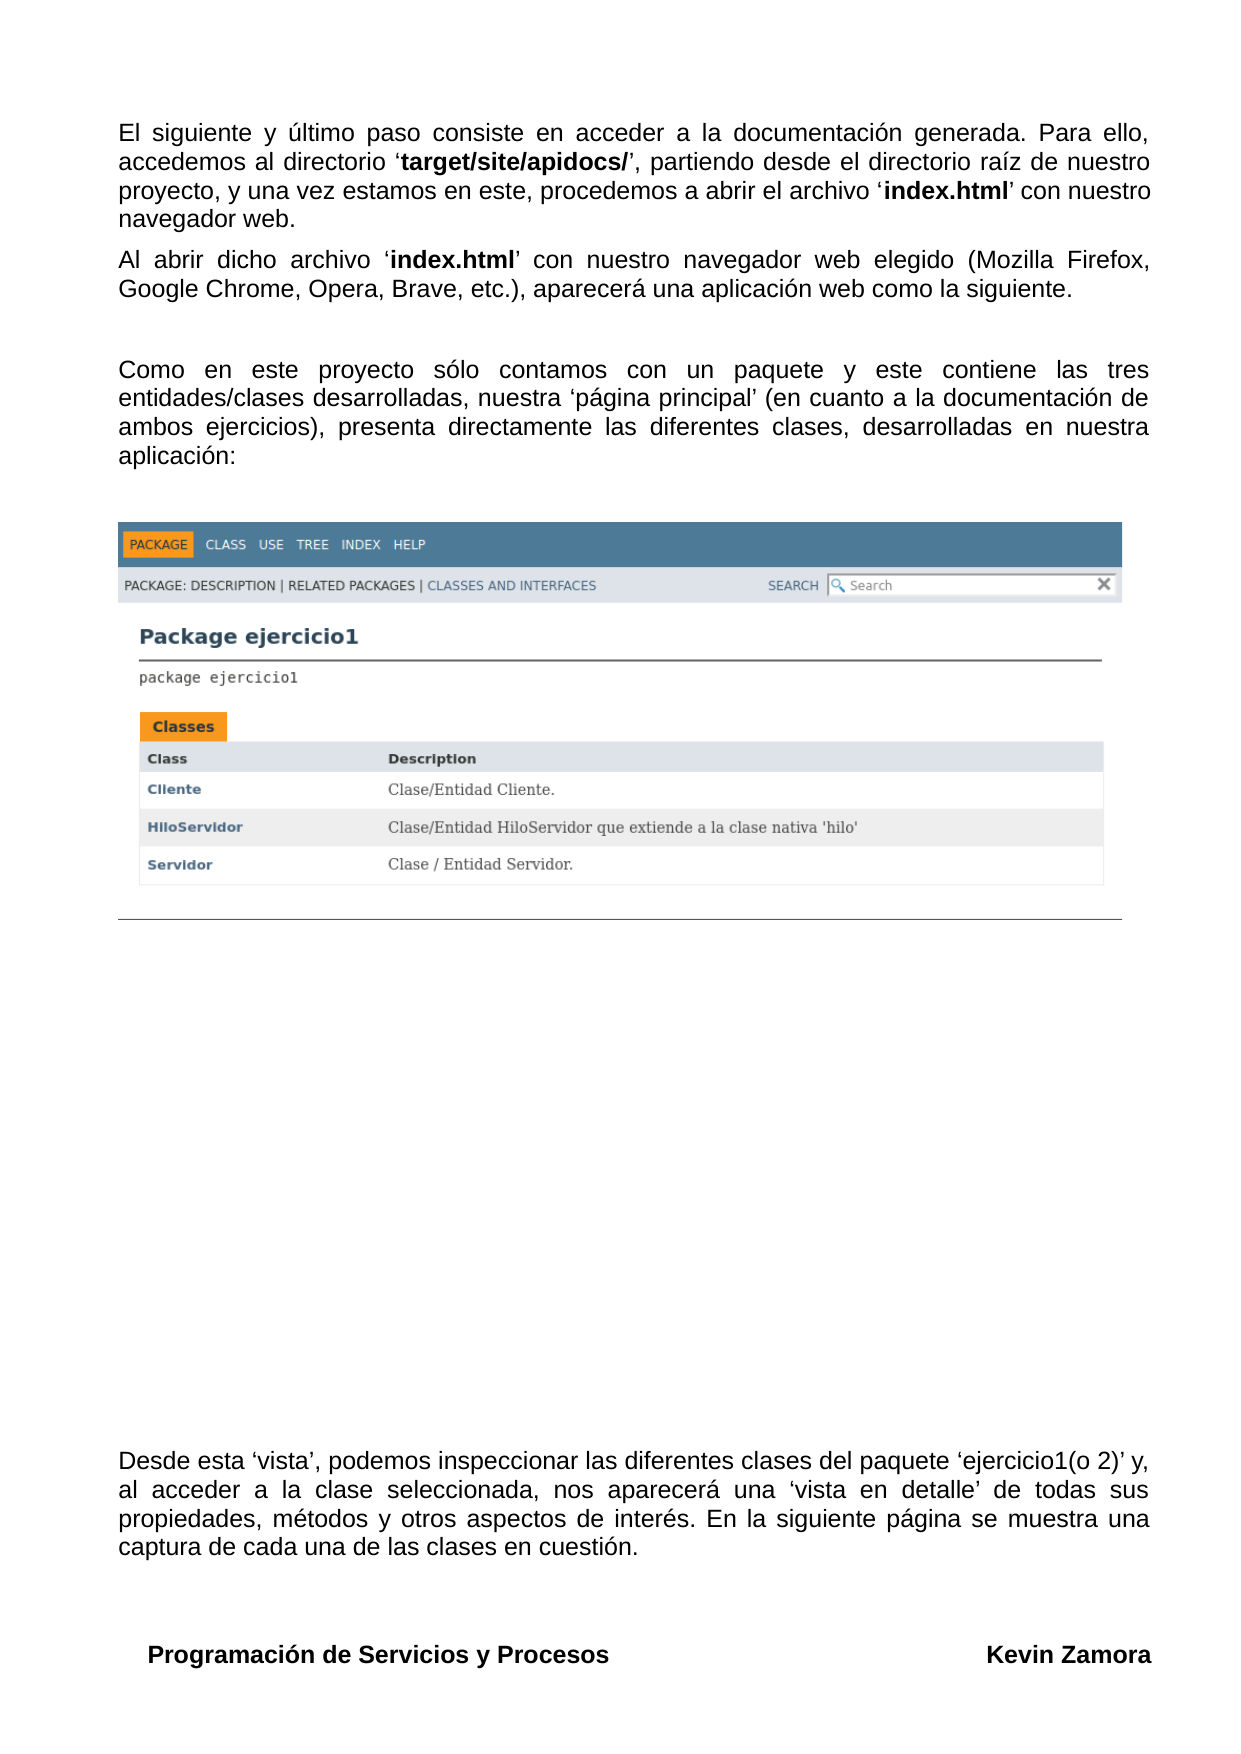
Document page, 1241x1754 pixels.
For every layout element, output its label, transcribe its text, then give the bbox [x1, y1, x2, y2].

text Al abrir dicho archivo ‘index.html’ con nuestro navegador web elegido (Mozilla Firefox, Google Chrome, Opera, Brave, etc.), aparecerá una aplicación web como la siguiente. [118, 245, 1151, 302]
picture [118, 522, 1123, 920]
text Como en este proyecto sólo contamos con un paquete y este contiene las tres entidades/clases desarrolladas, nuestra ‘página principal’ (en cuanto a la documentación de ambos ejercicios), presenta directamente las diferentes clases, desarrolladas en nuestra aplicación: [118, 355, 1151, 470]
text El siguiente y último paso consiste en acceder a la documentación generada. Para ello, accedemos al directorio ‘target/site/apidocs/’, partiendo desde el directorio raíz de nuestro proyecto, y una vez estamos en este, procedemos a abrir el archivo ‘index.html’ con nuestro navegador web. [118, 118, 1151, 233]
text Desde esta ‘vista’, podemos inspeccionar las diferentes clases del paquete ‘ejercicio1(o 2)’ y, al acceder a la clase seleccionada, nos aparecerá una ‘vista en detalle’ de todas sus propiedades, métodos y otros aspectos de interés. En la siguiente página se muestra una captura de cada una de las clases en cuestión. [118, 1446, 1151, 1561]
